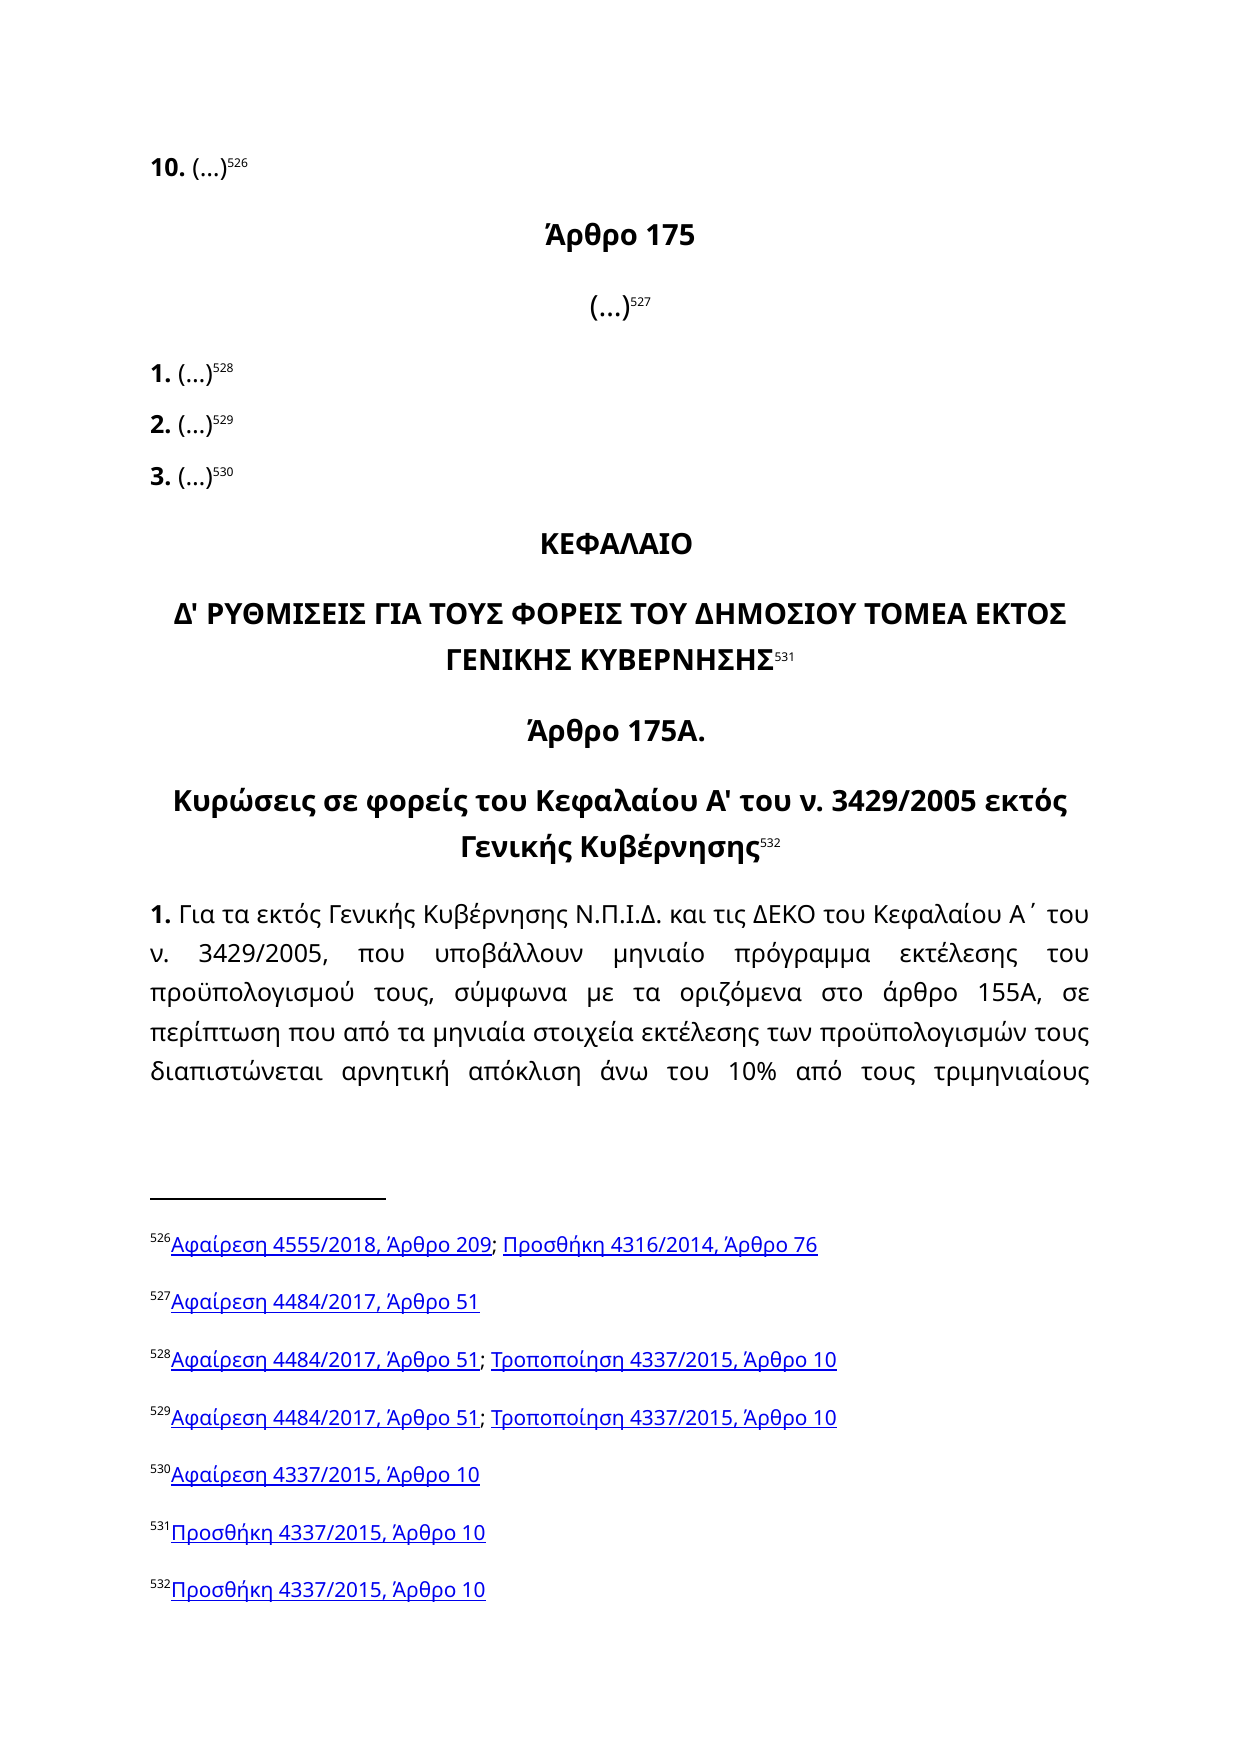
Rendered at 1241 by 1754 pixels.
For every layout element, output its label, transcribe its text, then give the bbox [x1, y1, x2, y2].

text Αφαίρεση 4337/2015, Άρθρο 10 [150, 1460, 1090, 1489]
text Αφαίρεση 4555/2018, Άρθρο 209; Προσθήκη 4316/2014, Άρθρο 76 [150, 1230, 1090, 1258]
text Αφαίρεση 4484/2017, Άρθρο 51 [150, 1287, 1090, 1316]
subtitle Άρθρο 175Α. [150, 710, 1090, 749]
subtitle Δ' ΡΥΘΜΙΣΕΙΣ ΓΙΑ ΤΟΥΣ ΦΟΡΕΙΣ ΤΟΥ ΔΗΜΟΣΙΟΥ ΤΟΜΕΑ ΕΚΤΟΣ ΓΕΝΙΚΗΣ ΚΥΒΕΡΝΗΣΗΣ [150, 593, 1090, 679]
text 2. (…) [150, 407, 1090, 441]
subtitle ΚΕΦΑΛΑΙΟ [150, 523, 1090, 563]
text 10. (…) [150, 150, 1090, 184]
text Αφαίρεση 4484/2017, Άρθρο 51; Τροποποίηση 4337/2015, Άρθρο 10 [150, 1403, 1090, 1431]
subtitle (…) [150, 285, 1090, 324]
text Προσθήκη 4337/2015, Άρθρο 10 [150, 1576, 1090, 1604]
text 1. (…) [150, 355, 1090, 389]
text 1. Για τα εκτός Γενικής Κυβέρνησης Ν.Π.Ι.Δ. και τις ΔΕΚΟ του Κεφαλαίου Α΄ του ν. 3429/2005, που υποβάλλουν µηνιαίο πρόγραµµα εκτέλεσης του προϋπολογισµού τους, σύµφωνα µε τα οριζόµενα στο άρθρο 155Α, σε περίπτωση που από τα µηνιαία στοιχεία εκτέλεσης των προϋπολογισµών τους διαπιστώνεται αρνητική απόκλιση άνω του 10% από τους τριµηνιαίους [150, 897, 1090, 1087]
subtitle Κυρώσεις σε φορείς του Κεφαλαίου Α' του ν. 3429/2005 εκτός Γενικής Κυβέρνησης [150, 780, 1090, 866]
text Αφαίρεση 4484/2017, Άρθρο 51; Τροποποίηση 4337/2015, Άρθρο 10 [150, 1345, 1090, 1373]
text Προσθήκη 4337/2015, Άρθρο 10 [150, 1518, 1090, 1546]
text 3. (…) [150, 459, 1090, 493]
subtitle Άρθρο 175 [150, 214, 1090, 254]
